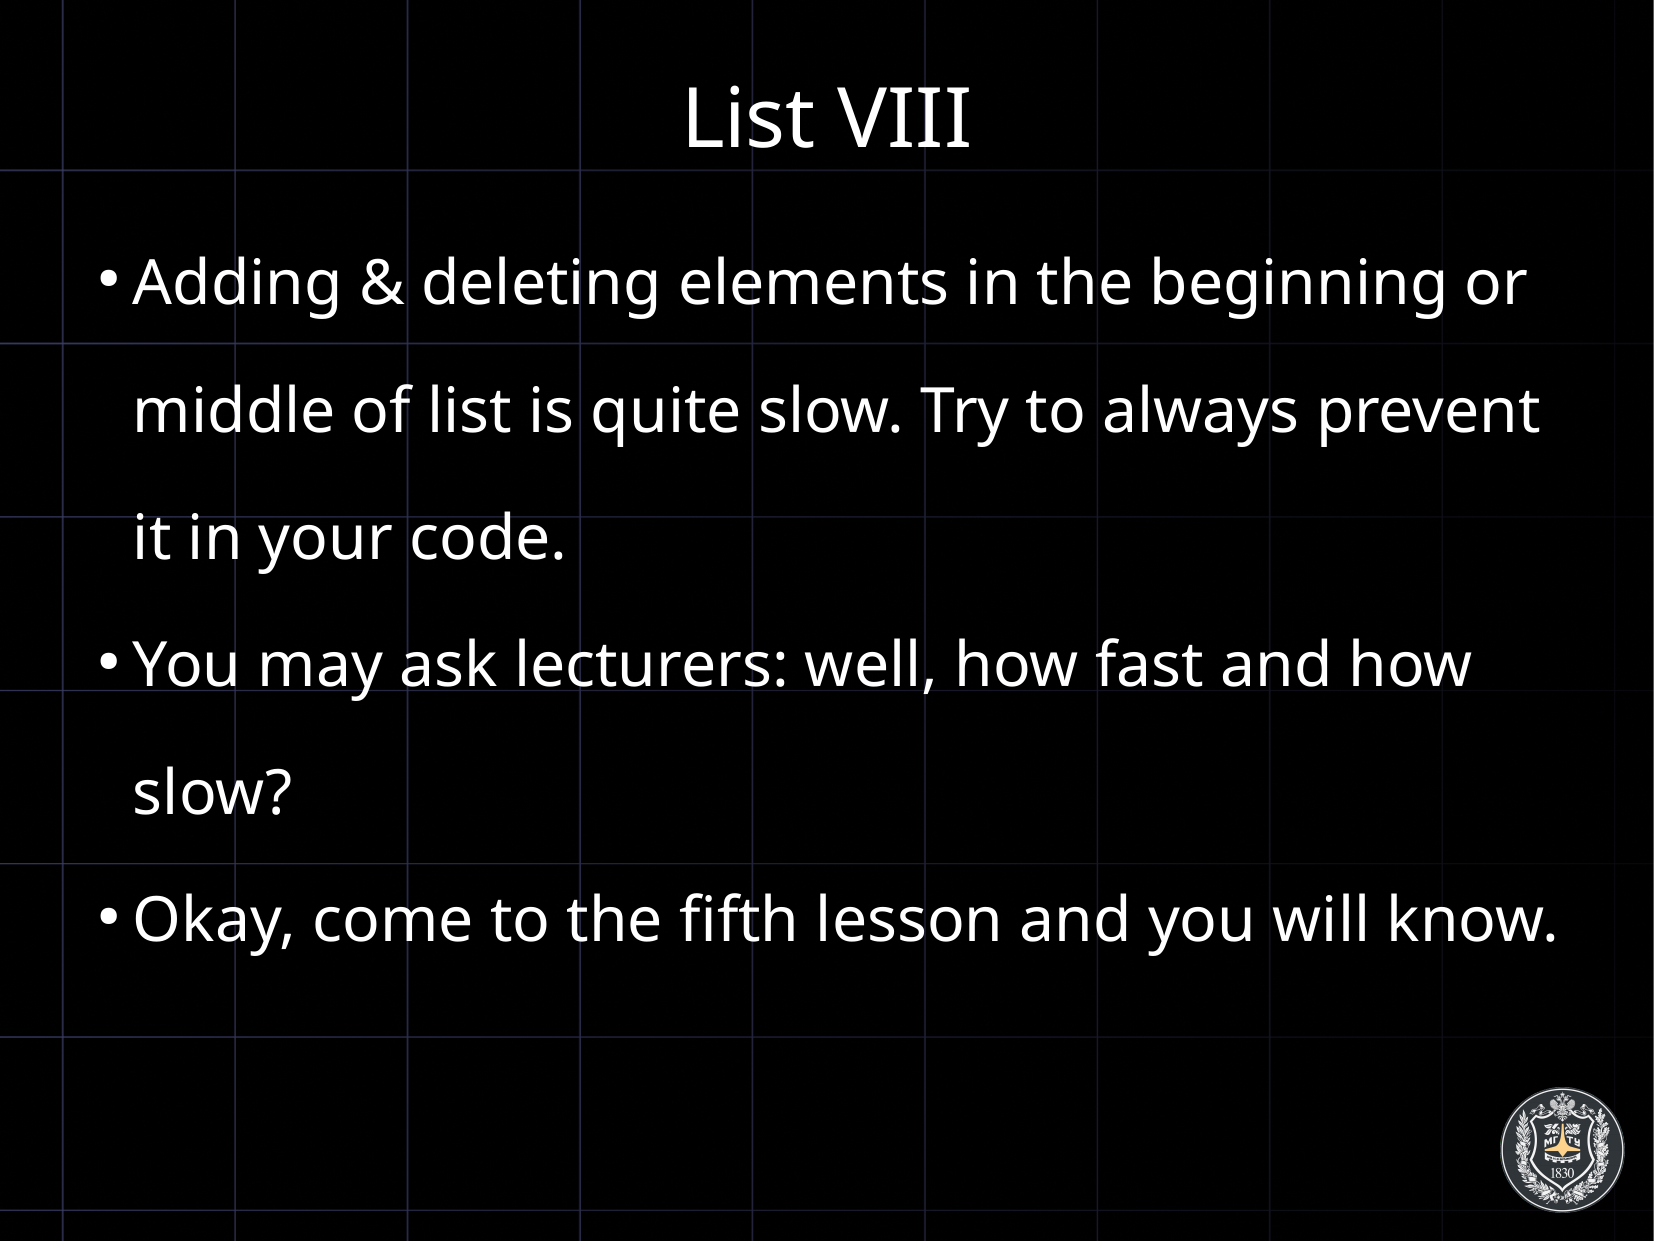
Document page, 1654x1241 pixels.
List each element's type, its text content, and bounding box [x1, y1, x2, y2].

text_box Adding & deleting elements in the beginning or middle of list is quite slow. Try to always prevent it in your code. You may ask lecturers: well, how fast and how slow? Okay, come to the fifth lesson and you will know. [82, 187, 1583, 676]
picture [0, 0, 1654, 1241]
title List VIII [82, 37, 1571, 187]
